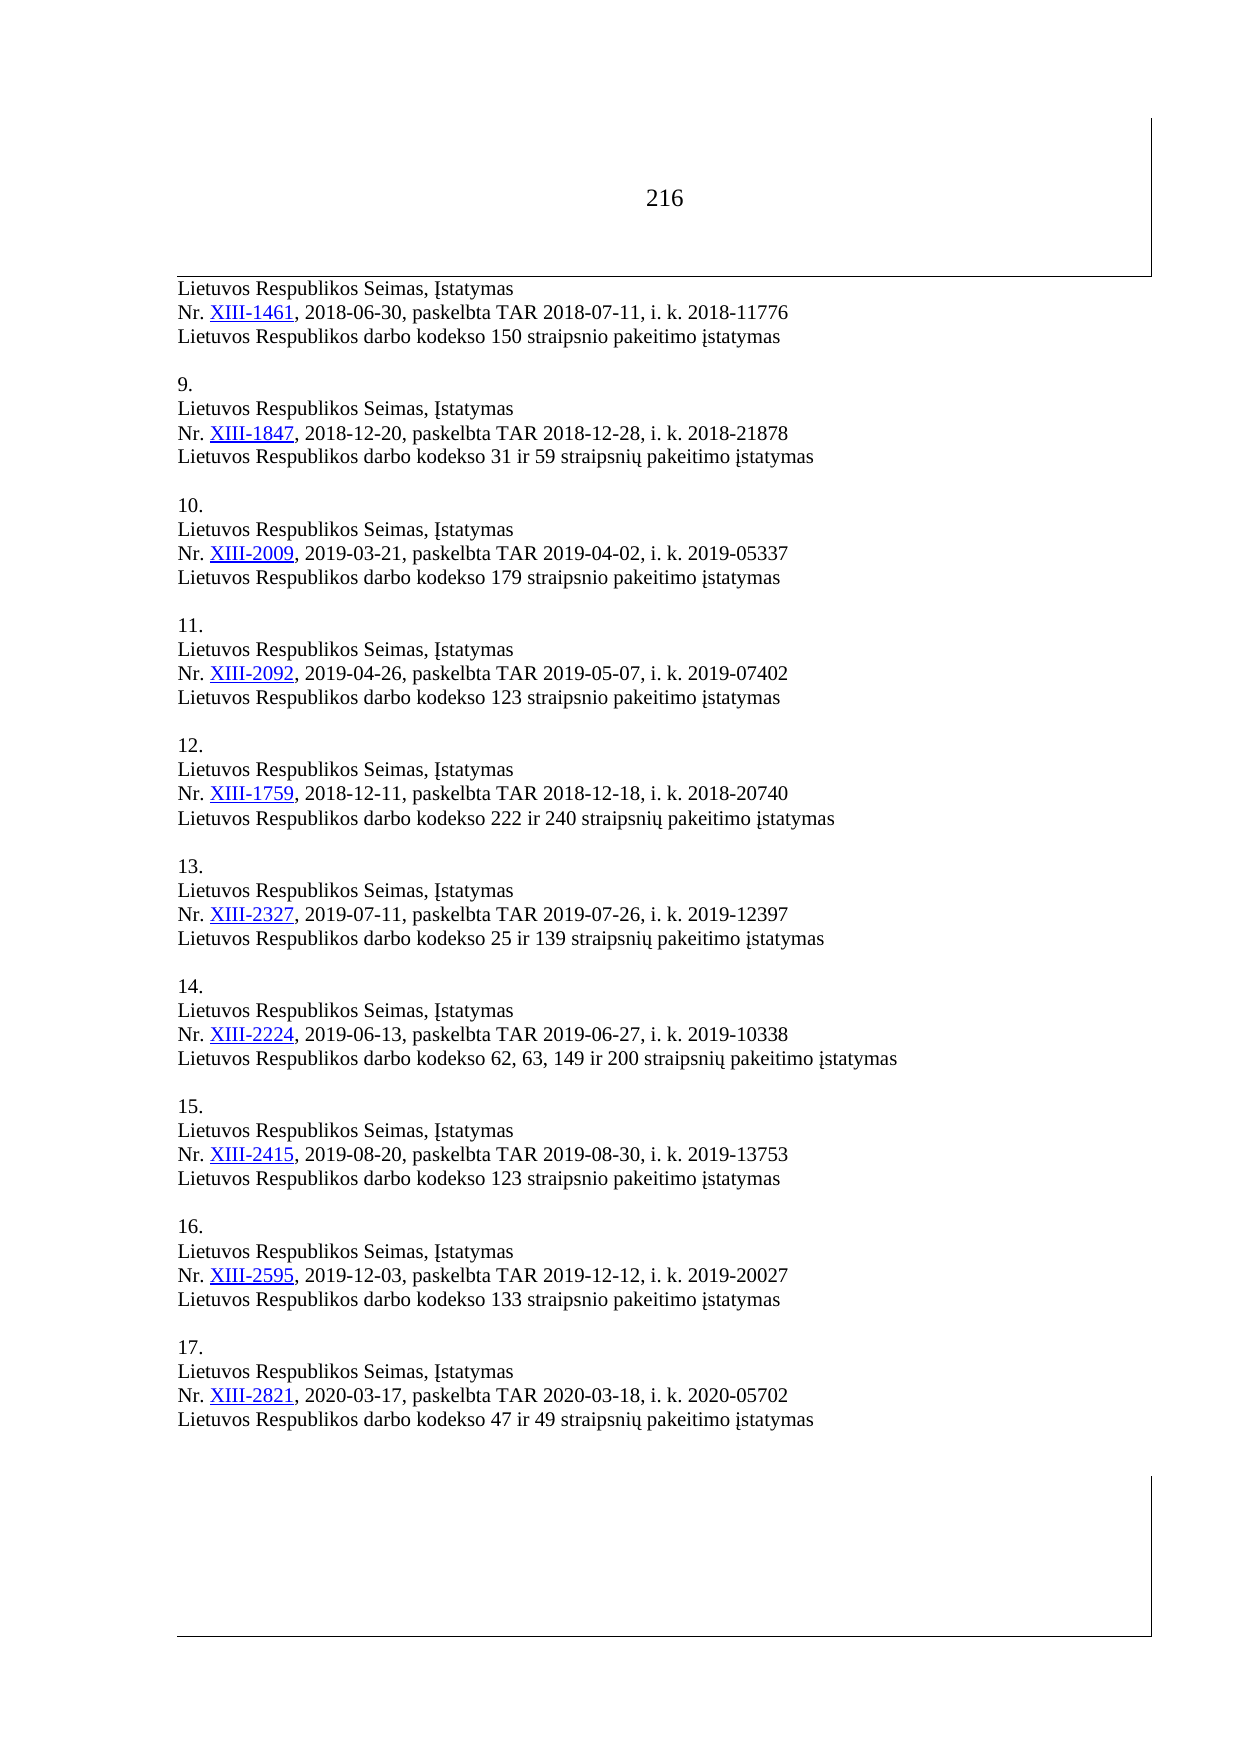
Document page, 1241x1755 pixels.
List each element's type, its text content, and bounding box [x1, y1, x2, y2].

text Nr. XIII-2009, 2019-03-21, paskelbta TAR 2019-04-02, i. k. 2019-05337 [177, 541, 1152, 565]
text Lietuvos Respublikos Seimas, Įstatymas [177, 1238, 1152, 1263]
text Nr. XIII-1759, 2018-12-11, paskelbta TAR 2018-12-18, i. k. 2018-20740 [177, 781, 1152, 805]
text Lietuvos Respublikos Seimas, Įstatymas [177, 637, 1152, 661]
text Lietuvos Respublikos Seimas, Įstatymas [177, 878, 1152, 902]
text Nr. XIII-1461, 2018-06-30, paskelbta TAR 2018-07-11, i. k. 2018-11776 [177, 300, 1152, 324]
text Lietuvos Respublikos darbo kodekso 150 straipsnio pakeitimo įstatymas [177, 324, 1152, 348]
text Lietuvos Respublikos darbo kodekso 123 straipsnio pakeitimo įstatymas [177, 685, 1152, 709]
text Lietuvos Respublikos Seimas, Įstatymas [177, 396, 1152, 420]
text Lietuvos Respublikos darbo kodekso 25 ir 139 straipsnių pakeitimo įstatymas [177, 926, 1152, 950]
text Lietuvos Respublikos Seimas, Įstatymas [177, 757, 1152, 781]
text 9. [177, 372, 1152, 396]
text Lietuvos Respublikos darbo kodekso 179 straipsnio pakeitimo įstatymas [177, 565, 1152, 589]
text Lietuvos Respublikos darbo kodekso 222 ir 240 straipsnių pakeitimo įstatymas [177, 805, 1152, 829]
text 15. [177, 1094, 1152, 1118]
text 14. [177, 974, 1152, 998]
text Lietuvos Respublikos darbo kodekso 133 straipsnio pakeitimo įstatymas [177, 1287, 1152, 1311]
text Nr. XIII-2224, 2019-06-13, paskelbta TAR 2019-06-27, i. k. 2019-10338 [177, 1022, 1152, 1046]
text Lietuvos Respublikos darbo kodekso 123 straipsnio pakeitimo įstatymas [177, 1166, 1152, 1190]
text 12. [177, 733, 1152, 757]
text Nr. XIII-2415, 2019-08-20, paskelbta TAR 2019-08-30, i. k. 2019-13753 [177, 1142, 1152, 1166]
text Nr. XIII-1847, 2018-12-20, paskelbta TAR 2018-12-28, i. k. 2018-21878 [177, 420, 1152, 444]
text Nr. XIII-2327, 2019-07-11, paskelbta TAR 2019-07-26, i. k. 2019-12397 [177, 902, 1152, 926]
text 13. [177, 853, 1152, 878]
text Lietuvos Respublikos Seimas, Įstatymas [177, 998, 1152, 1022]
text Lietuvos Respublikos Seimas, Įstatymas [177, 1118, 1152, 1142]
text Lietuvos Respublikos Seimas, Įstatymas [177, 1359, 1152, 1383]
text Nr. XIII-2595, 2019-12-03, paskelbta TAR 2019-12-12, i. k. 2019-20027 [177, 1263, 1152, 1287]
text Lietuvos Respublikos Seimas, Įstatymas [177, 276, 1152, 300]
text 16. [177, 1214, 1152, 1238]
text Lietuvos Respublikos Seimas, Įstatymas [177, 517, 1152, 541]
text Lietuvos Respublikos darbo kodekso 62, 63, 149 ir 200 straipsnių pakeitimo įstatymas [177, 1046, 1152, 1070]
text Nr. XIII-2821, 2020-03-17, paskelbta TAR 2020-03-18, i. k. 2020-05702 [177, 1383, 1152, 1407]
text 17. [177, 1335, 1152, 1359]
text Nr. XIII-2092, 2019-04-26, paskelbta TAR 2019-05-07, i. k. 2019-07402 [177, 661, 1152, 685]
text 11. [177, 613, 1152, 637]
text Lietuvos Respublikos darbo kodekso 31 ir 59 straipsnių pakeitimo įstatymas [177, 444, 1152, 468]
text 10. [177, 493, 1152, 517]
text Lietuvos Respublikos darbo kodekso 47 ir 49 straipsnių pakeitimo įstatymas [177, 1407, 1152, 1431]
